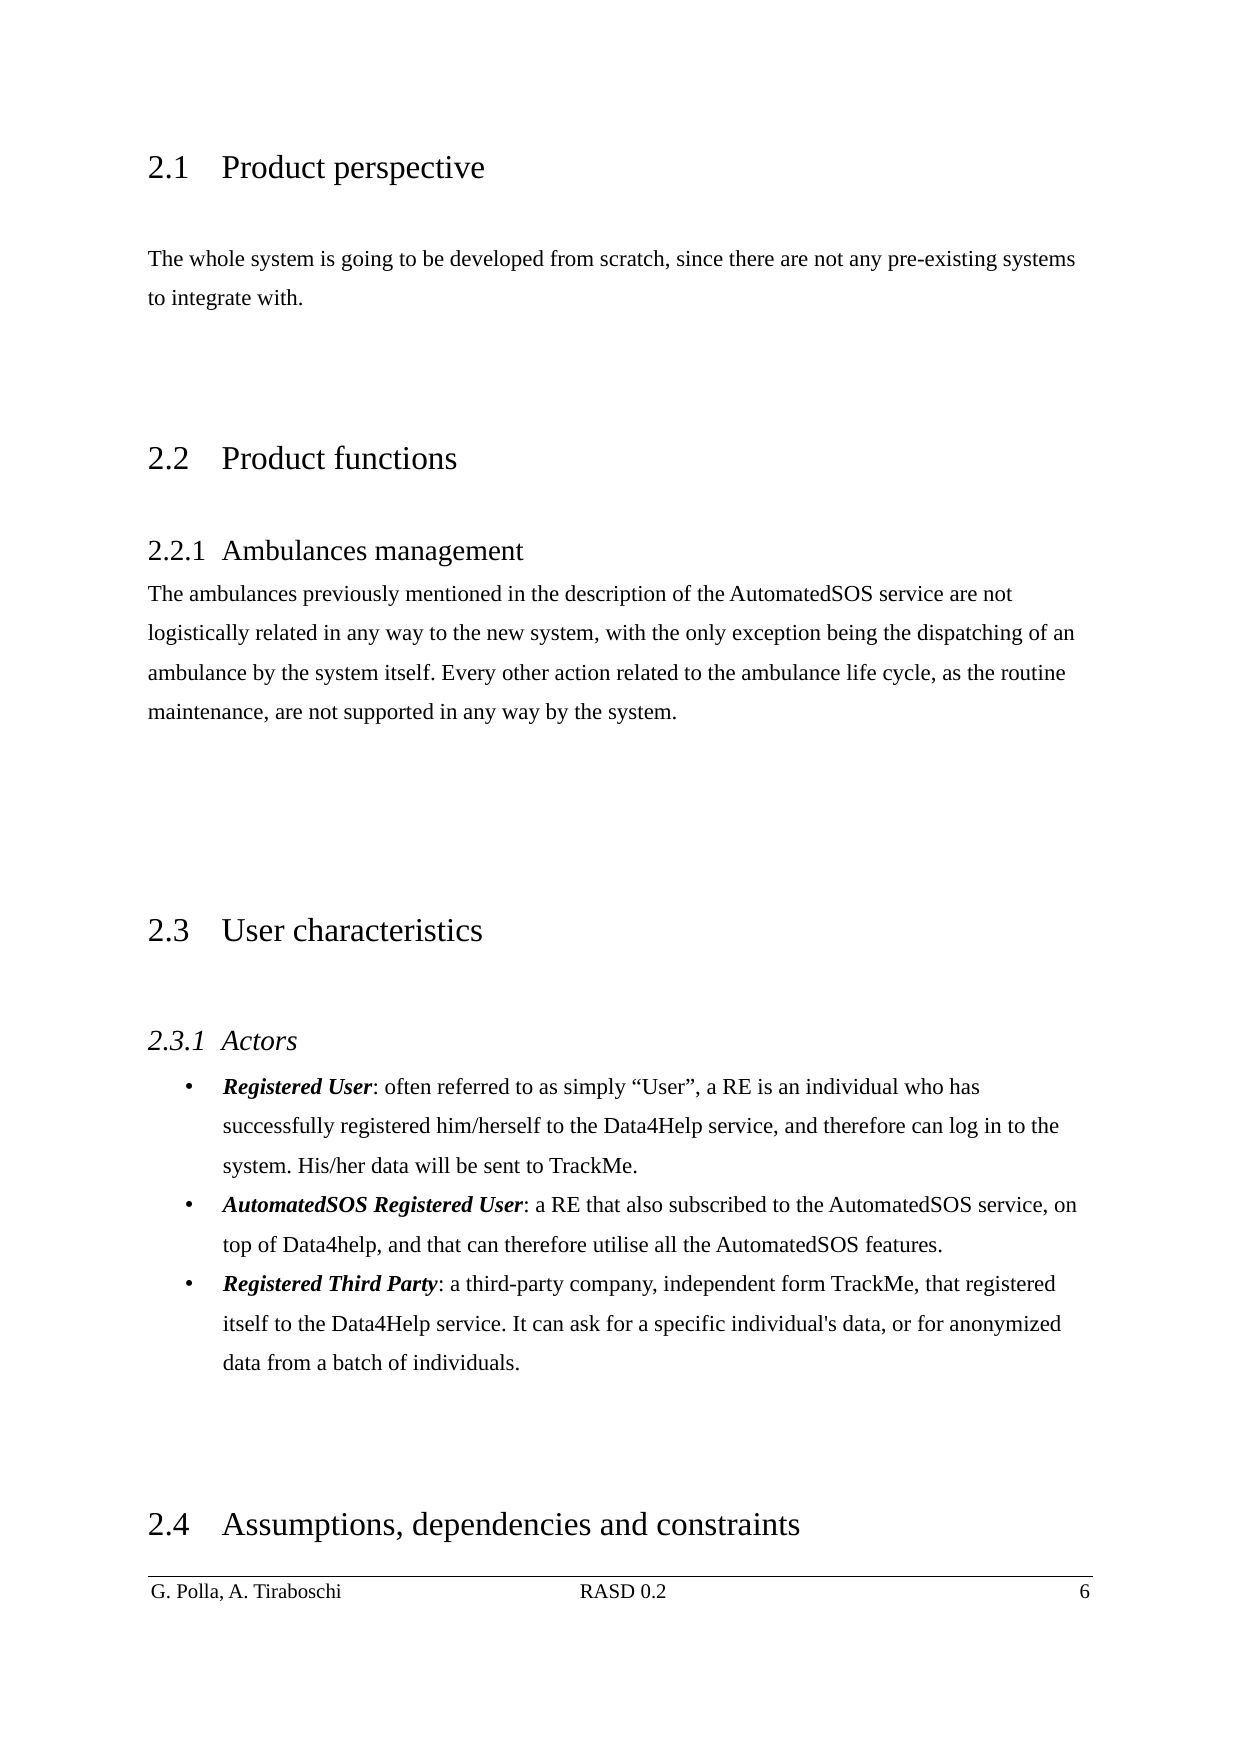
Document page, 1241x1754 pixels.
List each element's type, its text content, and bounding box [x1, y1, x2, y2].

list Registered Third Party: a third-party company, independent form TrackMe, that registered itself to the Data4Help service. It can ask for a specific individual's data, or for anonymized data from a batch of individuals. [185, 1271, 1093, 1376]
text 2.3 User characteristics [148, 795, 1093, 948]
text 2.2 Product functions 2.2.1 Ambulances management The ambulances previously mentioned in the description of the AutomatedSOS service are not logistically related in any way to the new system, with the only exception being the dispatching of an ambulance by the system itself. Every other action related to the ambulance life cycle, as the routine maintenance, are not supported in any way by the system. [148, 381, 1093, 724]
list Registered User: often referred to as simply “User”, a RE is an individual who has successfully registered him/herself to the Data4Help service, and therefore can log in to the system. His/her data will be sent to TrackMe. [185, 1073, 1093, 1178]
text The whole system is going to be developed from scratch, since there are not any pre-existing systems to integrate with. [148, 244, 1093, 310]
text 2.4 Assumptions, dependencies and constraints [148, 1389, 1093, 1542]
text 2.3.1 Actors [148, 968, 1093, 1056]
text 2.1 Product perspective [148, 148, 1093, 186]
list AutomatedSOS Registered User: a RE that also subscribed to the AutomatedSOS service, on top of Data4help, and that can therefore utilise all the AutomatedSOS features. [185, 1192, 1093, 1257]
